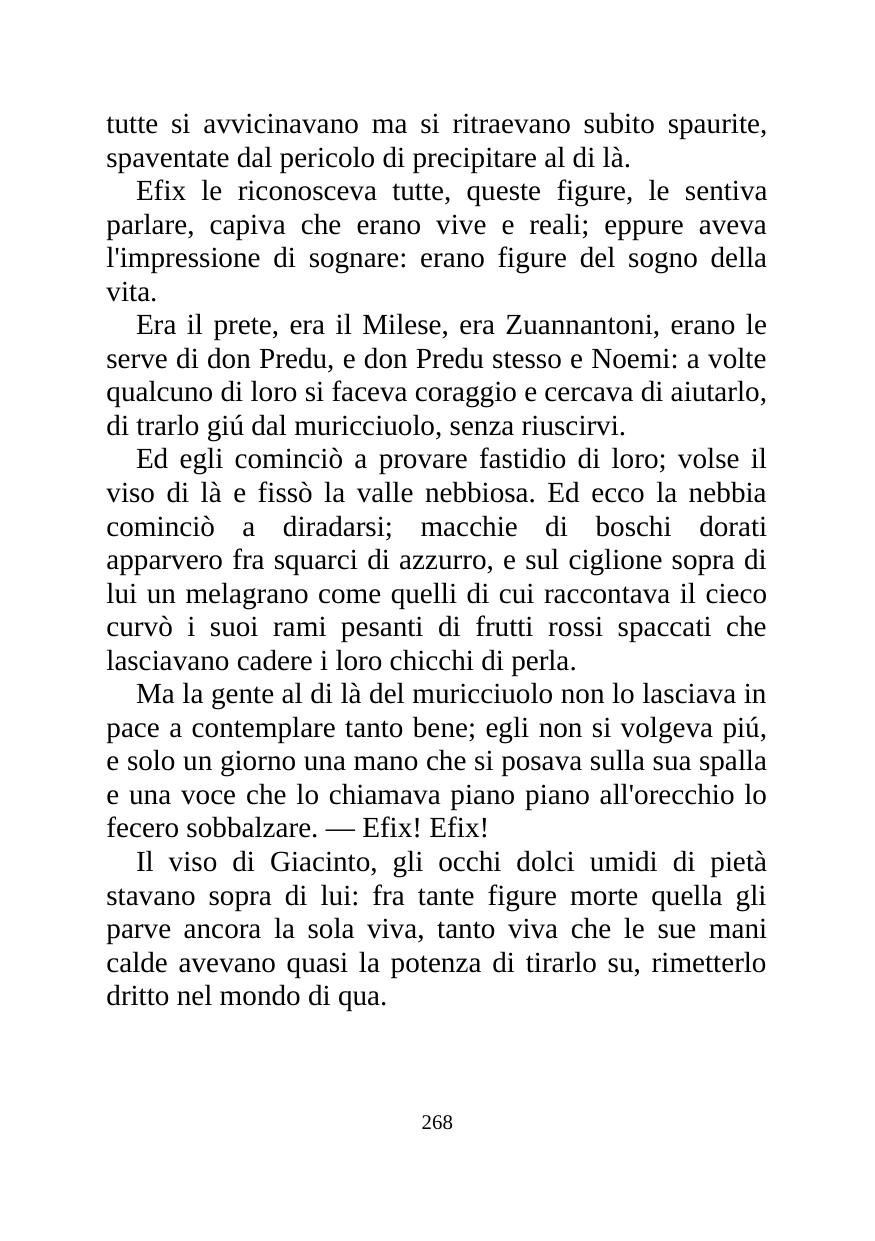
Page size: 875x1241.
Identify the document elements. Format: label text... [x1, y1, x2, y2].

text Era il prete, era il Milese, era Zuannantoni, erano le serve di don Predu, e don Predu stesso e Noemi: a volte qualcuno di loro si faceva coraggio e cercava di aiutarlo, di trarlo giú dal muricciuolo, senza riuscirvi. [106, 307, 768, 442]
text Il viso di Giacinto, gli occhi dolci umidi di pietà stavano sopra di lui: fra tante figure morte quella gli parve ancora la sola viva, tanto viva che le sue mani calde avevano quasi la potenza di tirarlo su, rimetterlo dritto nel mondo di qua. [106, 844, 768, 1012]
text tutte si avvicinavano ma si ritraevano subito spaurite, spaventate dal pericolo di precipitare al di là. [106, 106, 768, 173]
text Ma la gente al di là del muricciuolo non lo lasciava in pace a contemplare tanto bene; egli non si volgeva piú, e solo un giorno una mano che si posava sulla sua spalla e una voce che lo chiamava piano piano all'orecchio lo fecero sobbalzare. — Efix! Efix! [106, 676, 768, 844]
text Ed egli cominciò a provare fastidio di loro; volse il viso di là e fissò la valle nebbiosa. Ed ecco la nebbia cominciò a diradarsi; macchie di boschi dorati apparvero fra squarci di azzurro, e sul ciglione sopra di lui un melagrano come quelli di cui raccontava il cieco curvò i suoi rami pesanti di frutti rossi spaccati che lasciavano cadere i loro chicchi di perla. [106, 442, 768, 676]
text Efix le riconosceva tutte, queste figure, le sentiva parlare, capiva che erano vive e reali; eppure aveva l'impressione di sognare: erano figure del sogno della vita. [106, 173, 768, 307]
